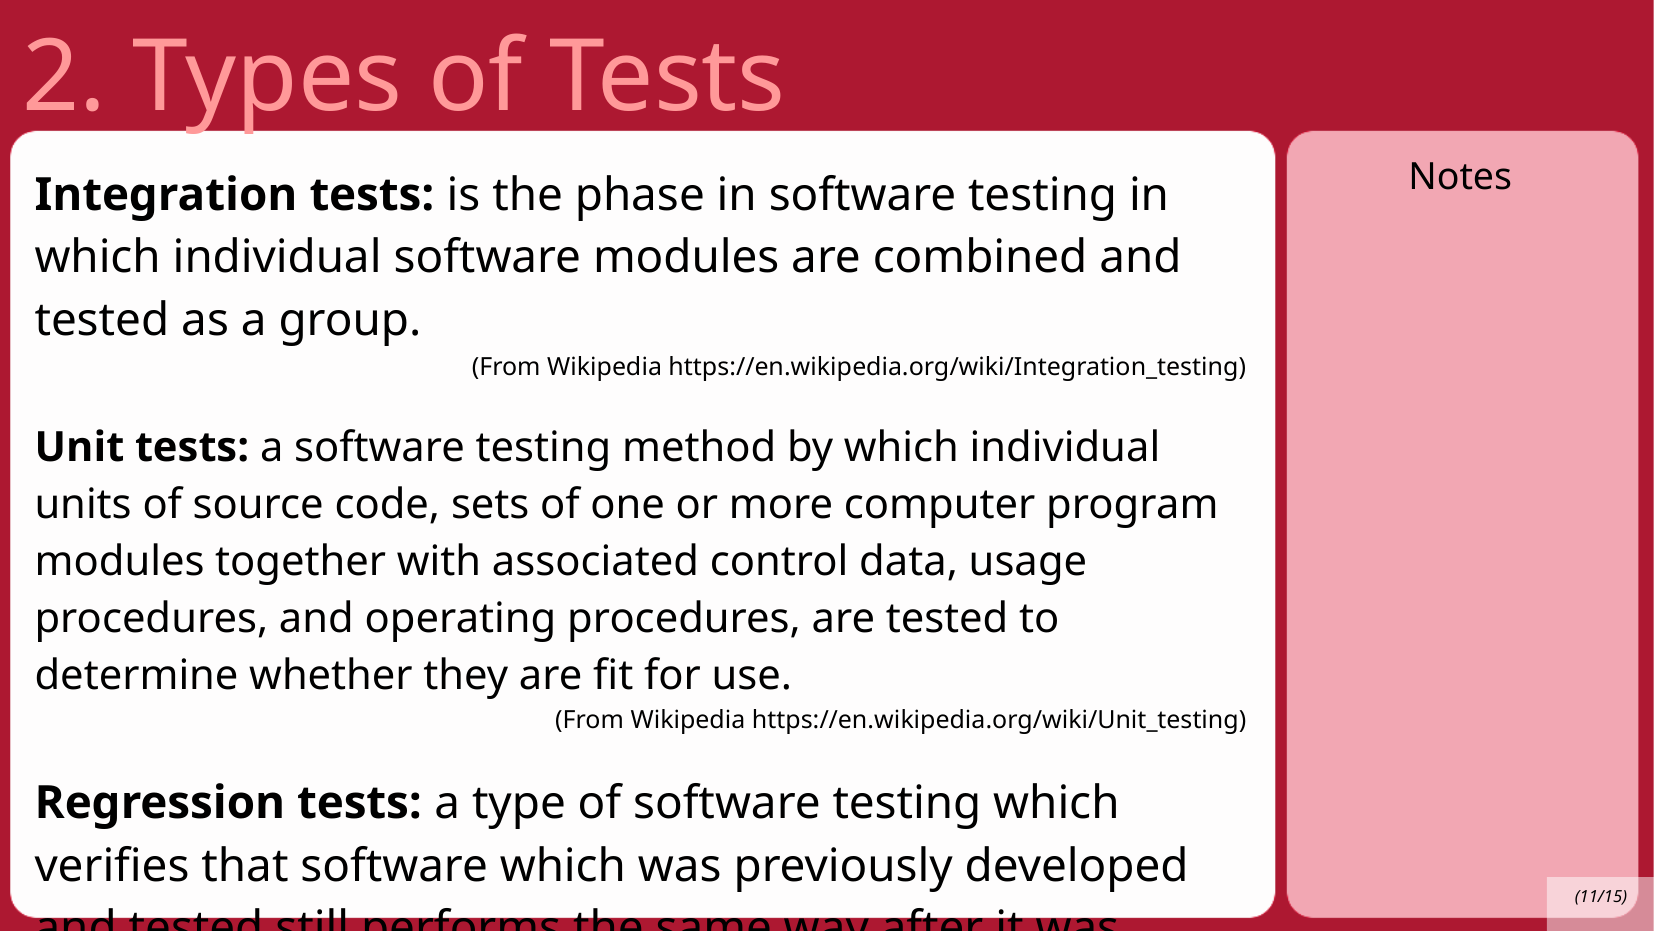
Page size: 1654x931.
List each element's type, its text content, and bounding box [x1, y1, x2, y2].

text_box (<number>/15) [1546, 877, 1654, 931]
picture [711, 921, 723, 931]
picture [753, 921, 765, 928]
picture [369, 921, 382, 931]
title 2. Types of Tests [22, 7, 1511, 136]
picture [624, 921, 636, 928]
picture [95, 921, 108, 931]
picture [945, 921, 957, 928]
picture [504, 921, 516, 931]
picture [68, 921, 81, 931]
picture [216, 921, 228, 928]
text_box Notes [1290, 141, 1631, 199]
picture [242, 921, 255, 931]
picture [456, 921, 470, 931]
text_box Integration tests: is the phase in software testing in which individual software modules are combined and tested as a group. (From Wikipedia https://en.wikipedia.org/wiki/Integration_testing) Unit tests: a software testing method by which individual units of source code, sets of one or more computer program modules together with associated control data, usage procedures, and operating procedures, are tested to determine whether they are fit for use. (From Wikipedia https://en.wikipedia.org/wiki/Unit_testing) Regression tests: a type of software testing which verifies that software which was previously developed and tested still performs the same way after it was changed or interfaced with other software. (From Wikipedia https://en.wikipedia.org/wiki/Regression_testing) [34, 160, 1248, 897]
picture [520, 921, 531, 931]
picture [152, 921, 164, 928]
picture [396, 921, 408, 928]
picture [0, 0, 1654, 931]
picture [597, 921, 610, 931]
picture [727, 921, 738, 931]
